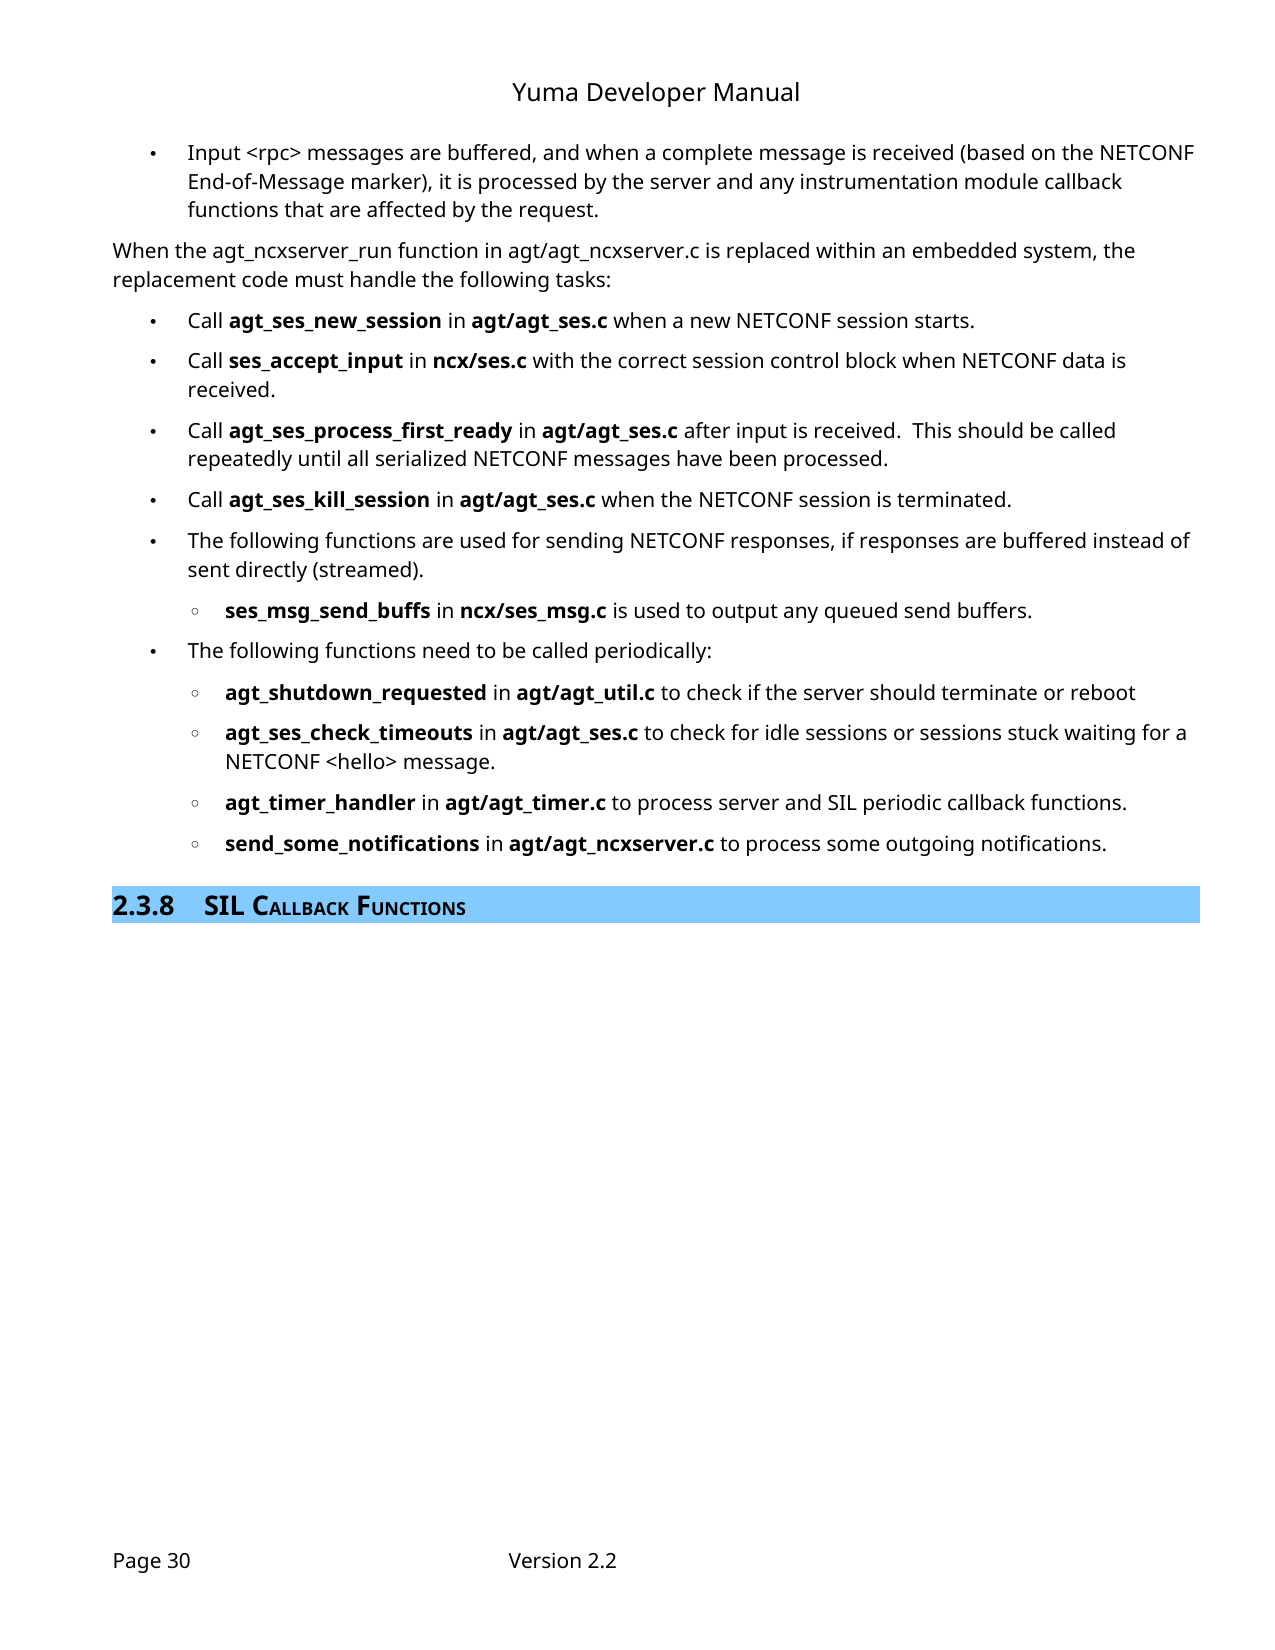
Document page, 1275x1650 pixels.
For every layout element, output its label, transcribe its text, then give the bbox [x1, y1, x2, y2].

list The following functions are used for sending NETCONF responses, if responses are buffered instead of sent directly (streamed). [150, 526, 1200, 583]
list ses_msg_send_buffs in ncx/ses_msg.c is used to output any queued send buffers. [187, 596, 1200, 624]
list Call agt_ses_kill_session in agt/agt_ses.c when the NETCONF session is terminated. [150, 485, 1200, 514]
list send_some_notifications in agt/agt_ncxserver.c to process some outgoing notifications. [187, 829, 1200, 857]
list Call ses_accept_input in ncx/ses.c with the correct session control block when NETCONF data is received. [150, 347, 1200, 403]
list agt_ses_check_timeouts in agt/agt_ses.c to check for idle sessions or sessions stuck waiting for a NETCONF <hello> message. [187, 718, 1200, 775]
text When the agt_ncxserver_run function in agt/agt_ncxserver.c is replaced within an embedded system, the replacement code must handle the following tasks: [112, 236, 1200, 293]
subtitle SIL Callback Functions [112, 886, 1200, 923]
list agt_timer_handler in agt/agt_timer.c to process server and SIL periodic callback functions. [187, 788, 1200, 816]
list Call agt_ses_process_first_ready in agt/agt_ses.c after input is received. This should be called repeatedly until all serialized NETCONF messages have been processed. [150, 416, 1200, 473]
list The following functions need to be called periodically: [150, 637, 1200, 665]
list Input <rpc> messages are buffered, and when a complete message is received (based on the NETCONF End-of-Message marker), it is processed by the server and any instrumentation module callback functions that are affected by the request. [150, 138, 1200, 224]
list agt_shutdown_requested in agt/agt_util.c to check if the server should terminate or reboot [187, 678, 1200, 706]
list Call agt_ses_new_session in agt/agt_ses.c when a new NETCONF session starts. [150, 306, 1200, 334]
